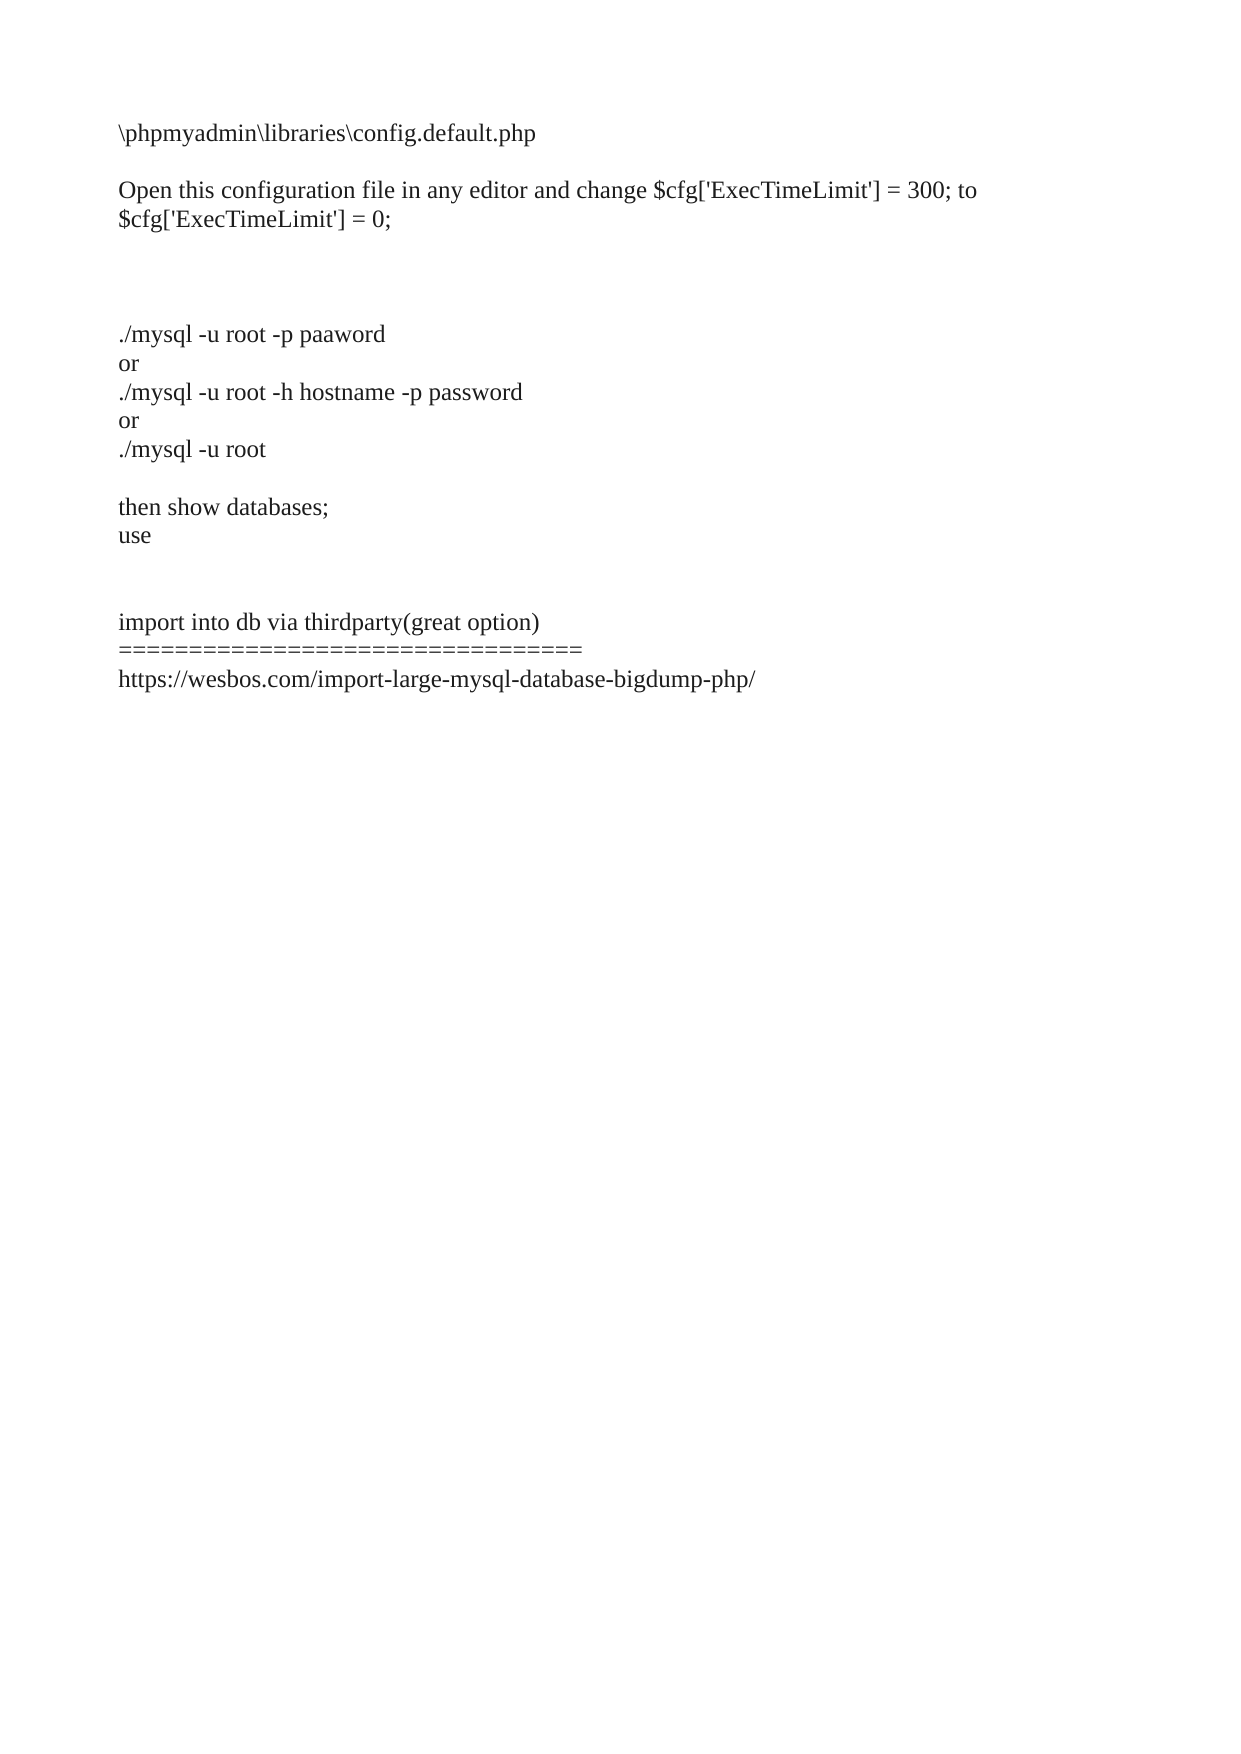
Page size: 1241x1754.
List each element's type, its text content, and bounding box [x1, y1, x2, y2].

text https://wesbos.com/import-large-mysql-database-bigdump-php/ [118, 664, 1122, 693]
text then show databases; [118, 492, 1122, 521]
text use [118, 521, 1122, 549]
text \phpmyadmin\libraries\config.default.php [118, 118, 1122, 147]
text Open this configuration file in any editor and change $cfg['ExecTimeLimit'] = 300; to $cfg['ExecTimeLimit'] = 0; [118, 176, 1122, 233]
text ./mysql -u root -p paaword [118, 319, 1122, 348]
text import into db via thirdparty(great option) [118, 607, 1122, 636]
text or [118, 348, 1122, 377]
text ./mysql -u root -h hostname -p password [118, 377, 1122, 406]
text ================================= [118, 636, 1122, 664]
text ./mysql -u root [118, 434, 1122, 463]
text or [118, 406, 1122, 434]
